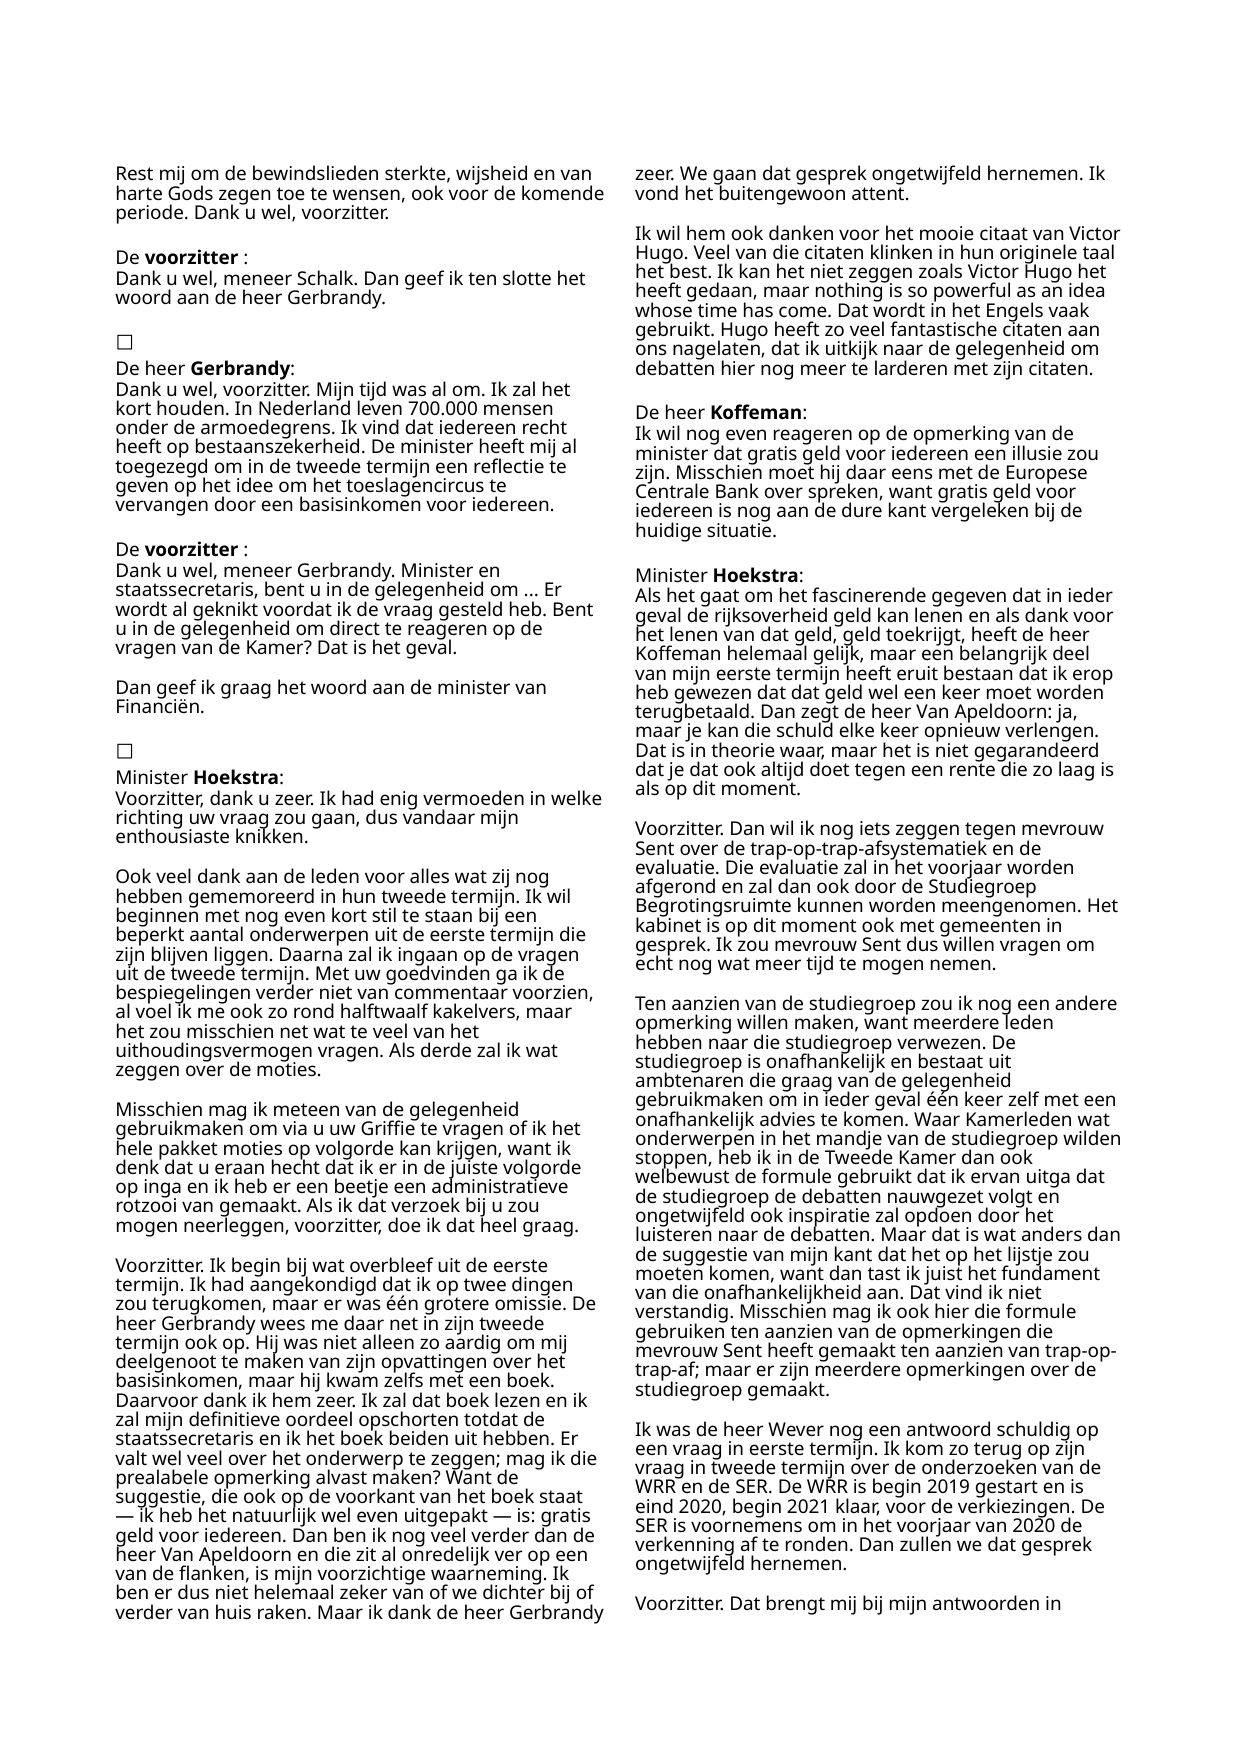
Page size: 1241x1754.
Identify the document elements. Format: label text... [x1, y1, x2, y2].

text Als het gaat om het fascinerende gegeven dat in ieder geval de rijksoverheid geld kan lenen en als dank voor het lenen van dat geld, geld toekrijgt, heeft de heer Koffeman helemaal gelijk, maar een belangrijk deel van mijn eerste termijn heeft eruit bestaan dat ik erop heb gewezen dat dat geld wel een keer moet worden terugbetaald. Dan zegt de heer Van Apeldoorn: ja, maar je kan die schuld elke keer opnieuw verlengen. Dat is in theorie waar, maar het is niet gegarandeerd dat je dat ook altijd doet tegen een rente die zo laag is als op dit moment. [635, 587, 1125, 799]
text Minister Hoekstra: [115, 764, 605, 790]
text De heer Koffeman: [635, 399, 1125, 425]
text Voorzitter. Ik begin bij wat overbleef uit de eerste termijn. Ik had aangekondigd dat ik op twee dingen zou terugkomen, maar er was één grotere omissie. De heer Gerbrandy wees me daar net in zijn tweede termijn ook op. Hij was niet alleen zo aardig om mij deelgenoot te maken van zijn opvattingen over het basisinkomen, maar hij kwam zelfs met een boek. Daarvoor dank ik hem zeer. Ik zal dat boek lezen en ik zal mijn definitieve oordeel opschorten totdat de staatssecretaris en ik het boek beiden uit hebben. Er valt wel veel over het onderwerp te zeggen; mag ik die prealabele opmerking alvast maken? Want de suggestie, die ook op de voorkant van het boek staat — ik heb het natuurlijk wel even uitgepakt — is: gratis geld voor iedereen. Dan ben ik nog veel verder dan de heer Van Apeldoorn en die zit al onredelijk ver op een van de flanken, is mijn voorzichtige waarneming. Ik ben er dus niet helemaal zeker van of we dichter bij of verder van huis raken. Maar ik dank de heer Gerbrandy [115, 1257, 605, 1623]
text De heer Gerbrandy: [115, 355, 605, 381]
text Dan geef ik graag het woord aan de minister van Financiën. [115, 679, 605, 718]
text Ik wil nog even reageren op de opmerking van de minister dat gratis geld voor iedereen een illusie zou zijn. Misschien moet hij daar eens met de Europese Centrale Bank over spreken, want gratis geld voor iedereen is nog aan de dure kant vergeleken bij de huidige situatie. [635, 425, 1125, 541]
text Ten aanzien van de studiegroep zou ik nog een andere opmerking willen maken, want meerdere leden hebben naar die studiegroep verwezen. De studiegroep is onafhankelijk en bestaat uit ambtenaren die graag van de gelegenheid gebruikmaken om in ieder geval één keer zelf met een onafhankelijk advies te komen. Waar Kamerleden wat onderwerpen in het mandje van de studiegroep wilden stoppen, heb ik in de Tweede Kamer dan ook welbewust de formule gebruikt dat ik ervan uitga dat de studiegroep de debatten nauwgezet volgt en ongetwijfeld ook inspiratie zal opdoen door het luisteren naar de debatten. Maar dat is wat anders dan de suggestie van mijn kant dat het op het lijstje zou moeten komen, want dan tast ik juist het fundament van die onafhankelijkheid aan. Dat vind ik niet verstandig. Misschien mag ik ook hier die formule gebruiken ten aanzien van de opmerkingen die mevrouw Sent heeft gemaakt ten aanzien van trap-op-trap-af; maar er zijn meerdere opmerkingen over de studiegroep gemaakt. [635, 995, 1125, 1400]
text Dank u wel, meneer Schalk. Dan geef ik ten slotte het woord aan de heer Gerbrandy. [115, 270, 605, 308]
text Minister Hoekstra: [635, 562, 1125, 587]
text Voorzitter. Dat brengt mij bij mijn antwoorden in [635, 1595, 1125, 1615]
text Misschien mag ik meteen van de gelegenheid gebruikmaken om via u uw Griffie te vragen of ik het hele pakket moties op volgorde kan krijgen, want ik denk dat u eraan hecht dat ik er in de juiste volgorde op inga en ik heb er een beetje een administratieve rotzooi van gemaakt. Als ik dat verzoek bij u zou mogen neerleggen, voorzitter, doe ik dat heel graag. [115, 1101, 605, 1236]
text Voorzitter. Dan wil ik nog iets zeggen tegen mevrouw Sent over de trap-op-trap-afsystematiek en de evaluatie. Die evaluatie zal in het voorjaar worden afgerond en zal dan ook door de Studiegroep Begrotingsruimte kunnen worden meengenomen. Het kabinet is op dit moment ook met gemeenten in gesprek. Ik zou mevrouw Sent dus willen vragen om echt nog wat meer tijd te mogen nemen. [635, 820, 1125, 974]
text De voorzitter : [115, 244, 605, 270]
text Dank u wel, meneer Gerbrandy. Minister en staatssecretaris, bent u in de gelegenheid om ... Er wordt al geknikt voordat ik de vraag gesteld heb. Bent u in de gelegenheid om direct te reageren op de vragen van de Kamer? Dat is het geval. [115, 562, 605, 658]
text Dank u wel, voorzitter. Mijn tijd was al om. Ik zal het kort houden. In Nederland leven 700.000 mensen onder de armoedegrens. Ik vind dat iedereen recht heeft op bestaanszekerheid. De minister heeft mij al toegezegd om in de tweede termijn een reflectie te geven op het idee om het toeslagencircus te vervangen door een basisinkomen voor iedereen. [115, 381, 605, 515]
text Voorzitter, dank u zeer. Ik had enig vermoeden in welke richting uw vraag zou gaan, dus vandaar mijn enthousiaste knikken. [115, 790, 605, 848]
text De voorzitter : [115, 536, 605, 562]
text Ook veel dank aan de leden voor alles wat zij nog hebben gememoreerd in hun tweede termijn. Ik wil beginnen met nog even kort stil te staan bij een beperkt aantal onderwerpen uit de eerste termijn die zijn blijven liggen. Daarna zal ik ingaan op de vragen uit de tweede termijn. Met uw goedvinden ga ik de bespiegelingen verder niet van commentaar voorzien, al voel ik me ook zo rond halftwaalf kakelvers, maar het zou misschien net wat te veel van het uithoudingsvermogen vragen. Als derde zal ik wat zeggen over de moties. [115, 868, 605, 1080]
text ⬜ [115, 738, 605, 764]
text zeer. We gaan dat gesprek ongetwijfeld hernemen. Ik vond het buitengewoon attent. [635, 165, 1125, 204]
text Ik wil hem ook danken voor het mooie citaat van Victor Hugo. Veel van die citaten klinken in hun originele taal het best. Ik kan het niet zeggen zoals Victor Hugo het heeft gedaan, maar nothing is so powerful as an idea whose time has come. Dat wordt in het Engels vaak gebruikt. Hugo heeft zo veel fantastische citaten aan ons nagelaten, dat ik uitkijk naar de gelegenheid om debatten hier nog meer te larderen met zijn citaten. [635, 224, 1125, 379]
text Ik was de heer Wever nog een antwoord schuldig op een vraag in eerste termijn. Ik kom zo terug op zijn vraag in tweede termijn over de onderzoeken van de WRR en de SER. De WRR is begin 2019 gestart en is eind 2020, begin 2021 klaar, voor de verkiezingen. De SER is voornemens om in het voorjaar van 2020 de verkenning af te ronden. Dan zullen we dat gesprek ongetwijfeld hernemen. [635, 1421, 1125, 1575]
text ⬜ [115, 329, 605, 355]
text Rest mij om de bewindslieden sterkte, wijsheid en van harte Gods zegen toe te wensen, ook voor de komende periode. Dank u wel, voorzitter. [115, 165, 605, 223]
